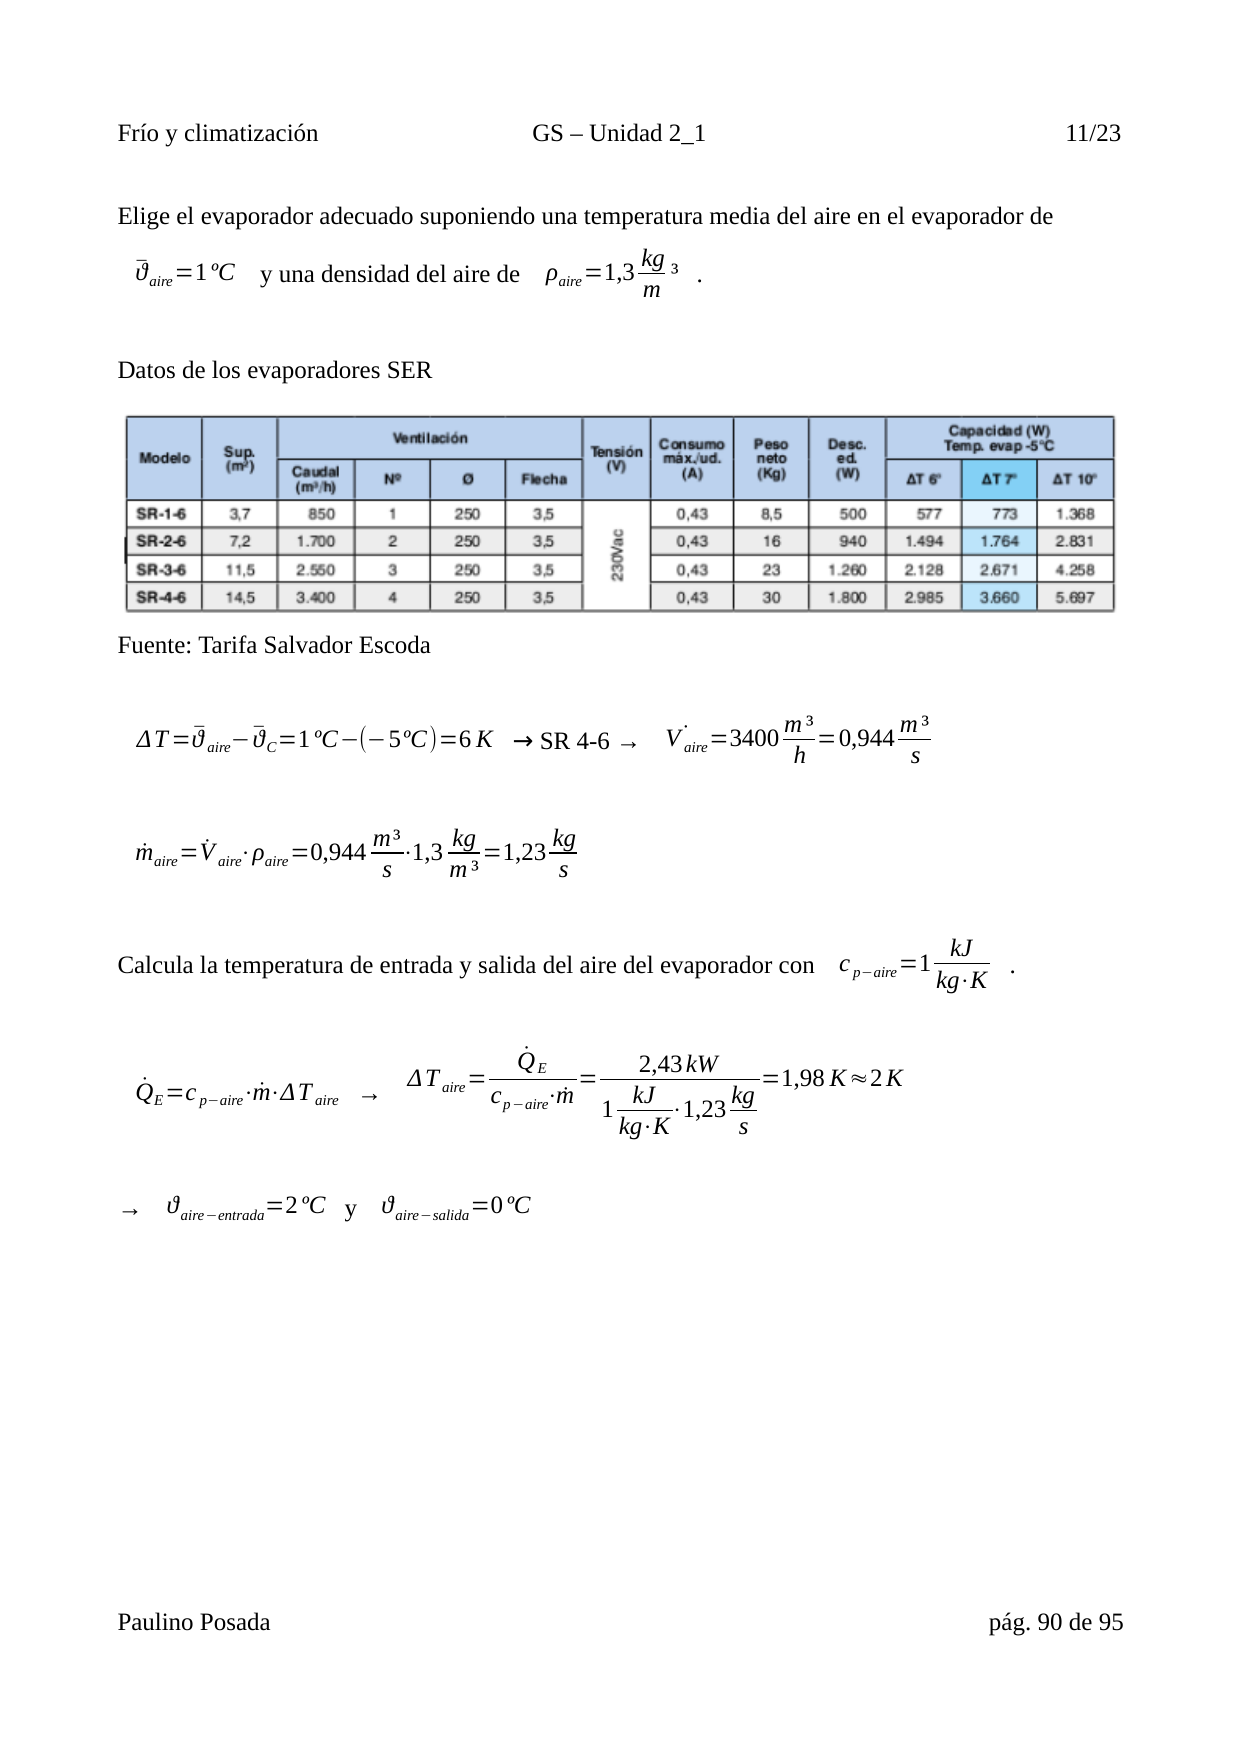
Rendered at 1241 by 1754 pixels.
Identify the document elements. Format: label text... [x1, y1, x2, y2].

text Calcula la temperatura de entrada y salida del aire del evaporador con . [117, 935, 1123, 994]
text → y [117, 1192, 1123, 1223]
text Fuente: Tarifa Salvador Escoda [117, 616, 1123, 659]
text → [117, 1046, 1123, 1140]
picture [120, 411, 1121, 616]
text Elige el evaporador adecuado suponiendo una temperatura media del aire en el evaporador de y una densidad del aire de . [117, 201, 1123, 303]
text → SR 4-6 → [117, 711, 1123, 769]
text Datos de los evaporadores SER [117, 355, 1123, 384]
